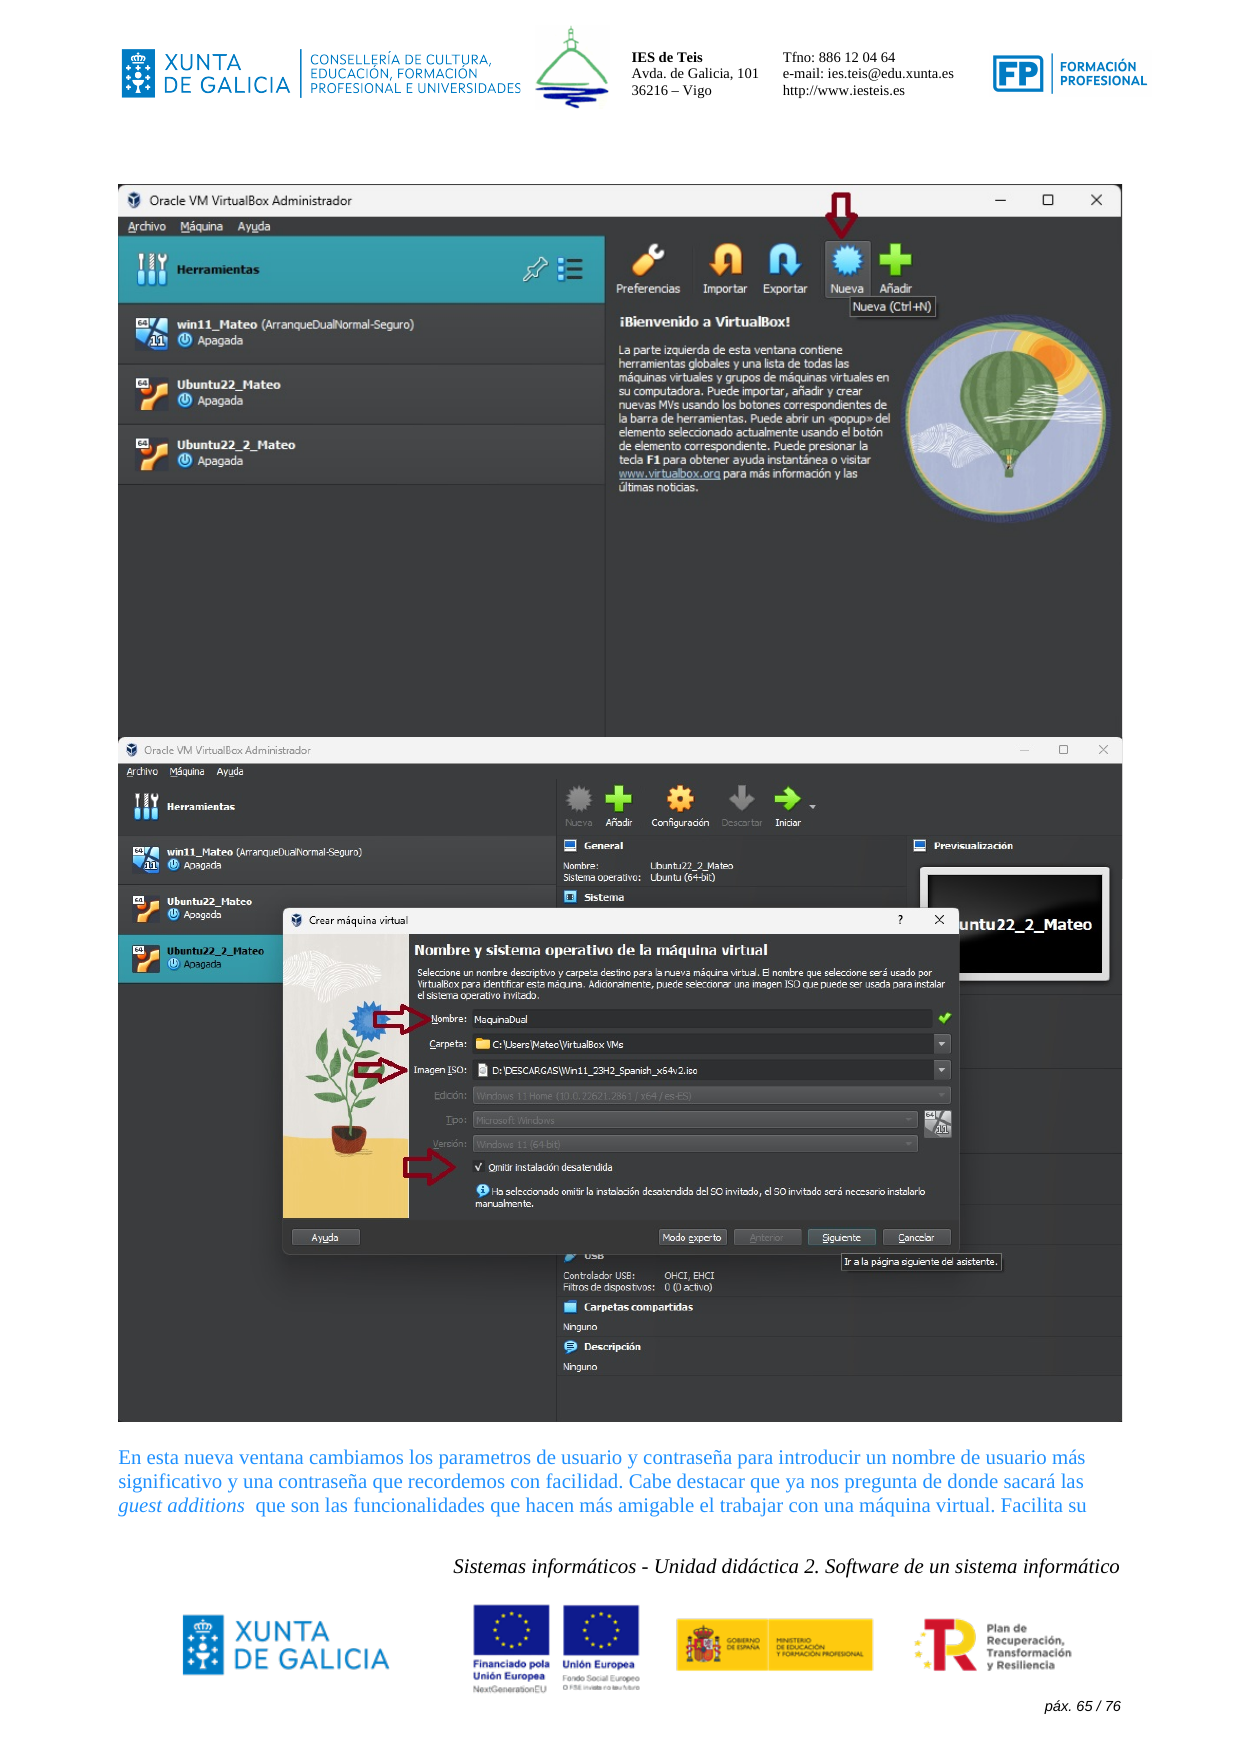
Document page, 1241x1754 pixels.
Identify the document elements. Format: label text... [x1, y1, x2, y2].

picture [182, 1593, 1085, 1700]
text En esta nueva ventana cambiamos los parametros de usuario y contraseña para introducir un nombre de usuario más significativo y una contraseña que recordemos con facilidad. Cabe destacar que ya nos pregunta de donde sacará las guest additions que son las funcionalidades que hacen más amigable el trabajar con una máquina virtual. Facilita su [118, 1445, 1122, 1517]
picture [121, 49, 521, 98]
picture [534, 25, 611, 110]
picture [989, 50, 1153, 97]
picture [118, 184, 1123, 1422]
